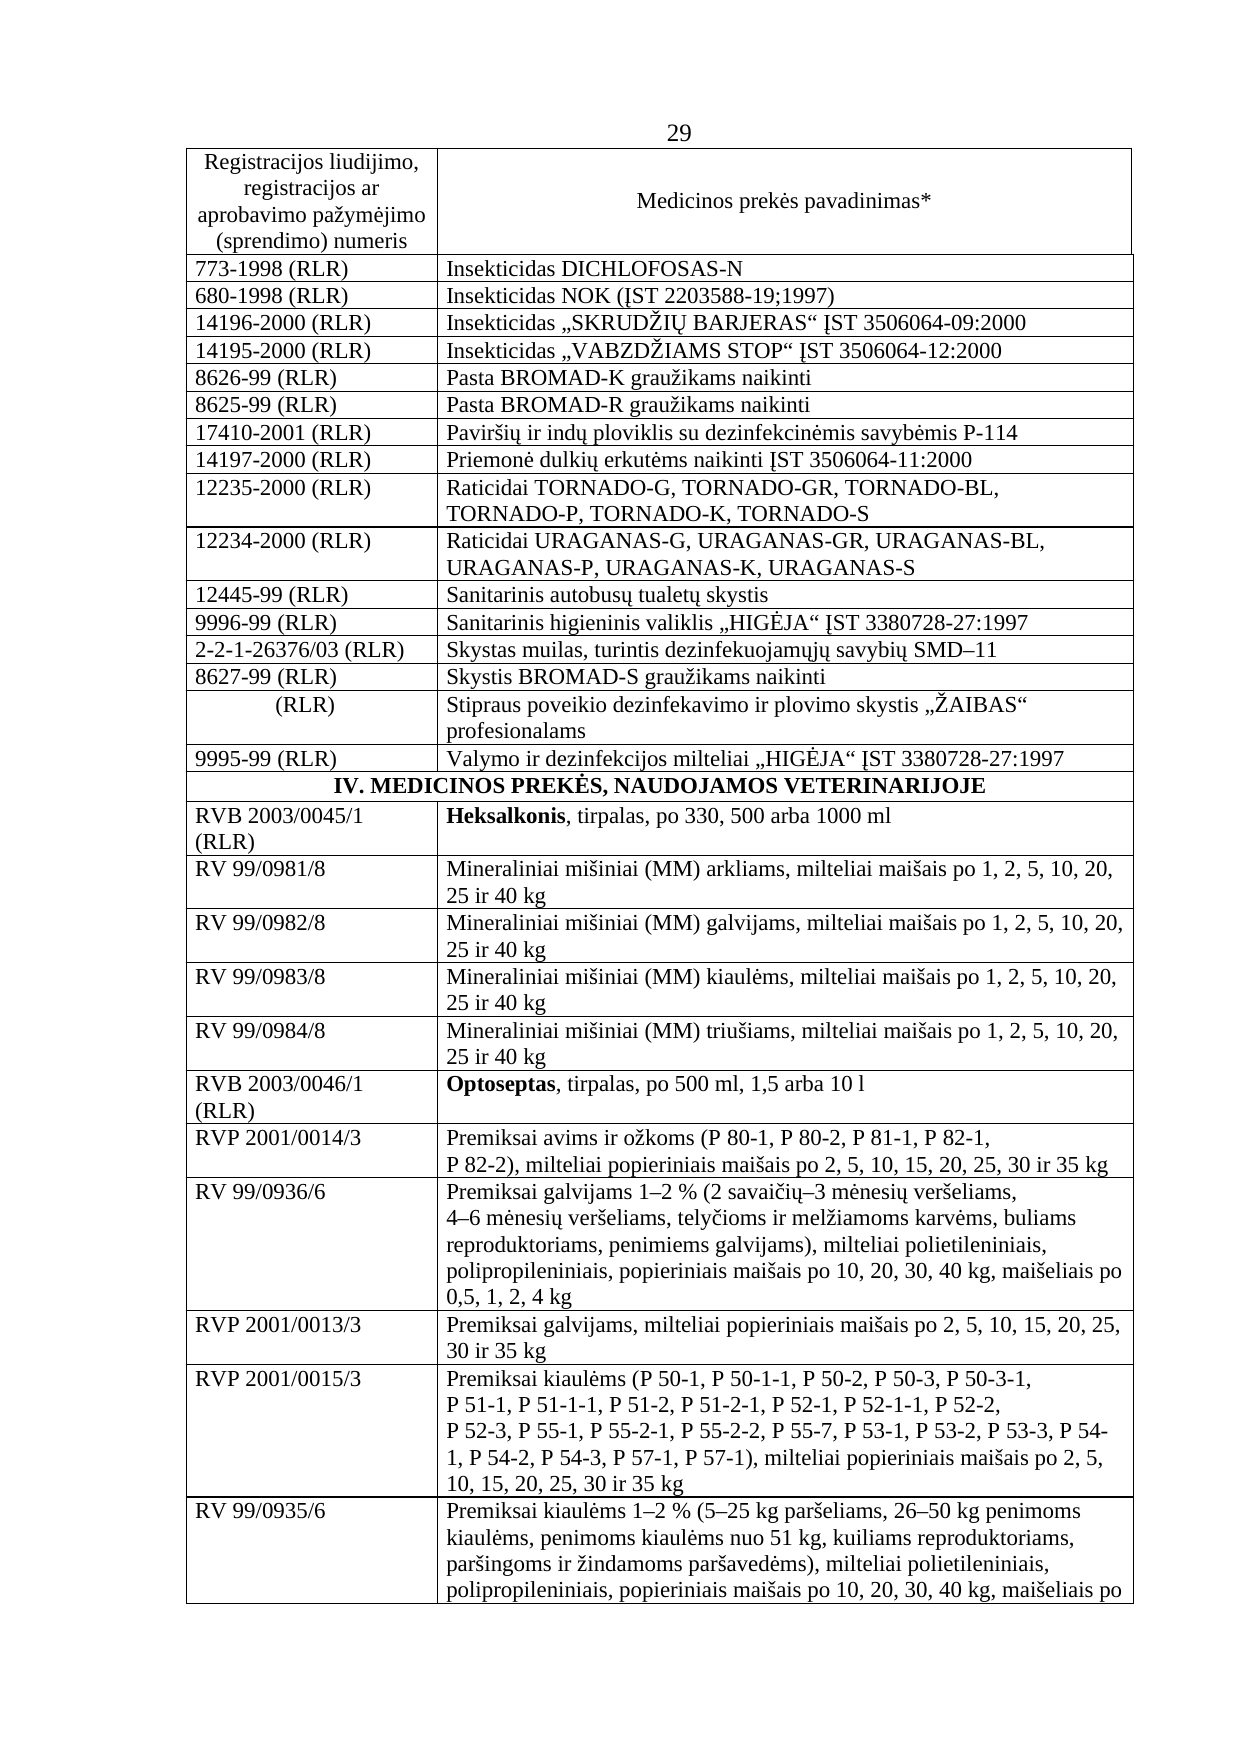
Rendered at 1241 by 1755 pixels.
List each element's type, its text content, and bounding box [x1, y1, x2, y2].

table_cell [177, 526, 186, 580]
table_cell Premiksai galvijams 1–2 % (2 savaičių–3 mėnesių veršeliams, 4–6 mėnesių veršeliams, telyčioms ir melžiamoms karvėms, buliams reproduktoriams, penimiems galvijams), milteliai polietileniniais, polipropileniniais, popieriniais maišais po 10, 20, 30, 40 kg, maišeliais po 0,5, 1, 2, 4 kg [438, 1178, 1133, 1310]
table_cell [177, 1364, 186, 1496]
table_cell RVP 2001/0015/3 [187, 1365, 437, 1496]
table_cell 12234-2000 (RLR) [187, 528, 437, 580]
table_cell [177, 580, 186, 608]
table_cell [177, 336, 186, 363]
table_cell RV 99/0981/8 [187, 856, 437, 908]
table_cell RV 99/0983/8 [187, 963, 437, 1016]
table_cell [177, 418, 186, 445]
table_cell [177, 473, 186, 526]
table_cell Raticidai URAGANAS-G, URAGANAS-GR, URAGANAS-BL, URAGANAS-P, URAGANAS-K, URAGANAS-S [438, 528, 1133, 580]
table_cell [177, 801, 186, 854]
table_cell 14196-2000 (RLR) [187, 309, 437, 336]
table_cell Premiksai kiaulėms 1–2 % (5–25 kg paršeliams, 26–50 kg penimoms kiaulėms, penimoms kiaulėms nuo 51 kg, kuiliams reproduktoriams, paršingoms ir žindamoms paršavedėms), milteliai polietileniniais, polipropileniniais, popieriniais maišais po 10, 20, 30, 40 kg, maišeliais po [438, 1498, 1133, 1603]
table_cell heksalkonis, tirpalas, po 330, 500 arba 1000 ml [438, 802, 1133, 854]
table_cell [177, 608, 186, 635]
table_cell [177, 663, 186, 690]
table_cell 14195-2000 (RLR) [187, 337, 437, 363]
table_cell Insekticidas DICHLOFOSAS-N [438, 255, 1133, 281]
table_cell Mineraliniai mišiniai (MM) arkliams, milteliai maišais po 1, 2, 5, 10, 20, 25 ir 40 kg [438, 856, 1133, 908]
table_cell Raticidai TORNADO-G, TORNADO-GR, TORNADO-BL, TORNADO-P, TORNADO-K, TORNADO-S [438, 474, 1133, 526]
table_cell RV 99/0936/6 [187, 1178, 437, 1310]
table_cell [177, 690, 186, 743]
table_cell RV 99/0935/6 [187, 1498, 437, 1603]
table_cell RV 99/0984/8 [187, 1017, 437, 1069]
table_cell Pasta BROMAD-R graužikams naikinti [438, 392, 1133, 418]
table_cell [177, 1070, 186, 1123]
table_cell [177, 771, 186, 801]
table_cell Valymo ir dezinfekcijos milteliai „HIGĖJA“ ĮST 3380728-27:1997 [438, 745, 1133, 771]
table_cell Stipraus poveikio dezinfekavimo ir plovimo skystis „ŽAIBAS“ profesionalams [438, 691, 1133, 743]
table_cell Insekticidas NOK (ĮST 2203588-19;1997) [438, 282, 1133, 308]
table_cell (RLR) [187, 691, 437, 743]
table_header Registracijos liudijimo, registracijos ar aprobavimo pažymėjimo (sprendimo) numeris [187, 149, 437, 253]
table_cell 680-1998 (RLR) [187, 282, 437, 308]
table_cell Optoseptas, tirpalas, po 500 ml, 1,5 arba 10 l [438, 1071, 1133, 1123]
table_cell 14197-2000 (RLR) [187, 446, 437, 473]
table_cell RVB 2003/0045/1 (RLR) [187, 802, 437, 854]
table_cell RVP 2001/0014/3 [187, 1124, 437, 1177]
table_cell Premiksai avims ir ožkoms (P 80-1, p 80-2, p 81-1, p 82-1, p 82-2), milteliai popieriniais maišais po 2, 5, 10, 15, 20, 25, 30 ir 35 kg [438, 1124, 1133, 1177]
table_cell RV 99/0982/8 [187, 909, 437, 962]
table_cell [177, 254, 186, 281]
table_cell [177, 744, 186, 771]
table_cell [177, 855, 186, 908]
table_header [177, 148, 186, 253]
table_cell [177, 363, 186, 391]
table_cell [177, 908, 186, 962]
table_cell RVB 2003/0046/1 (RLR) [187, 1071, 437, 1123]
table_cell Priemonė dulkių erkutėms naikinti ĮST 3506064-11:2000 [438, 446, 1133, 473]
table_cell 8627-99 (RLR) [187, 664, 437, 690]
table_cell [177, 1177, 186, 1310]
table_cell 12235-2000 (RLR) [187, 474, 437, 526]
table_cell [177, 1496, 186, 1603]
table_cell Insekticidas „SKRUDŽIŲ BARJERAS“ ĮST 3506064-09:2000 [438, 309, 1133, 336]
table_cell 2-2-1-26376/03 (RLR) [187, 636, 437, 662]
table_cell 9995-99 (RLR) [187, 745, 437, 771]
table_cell 8625-99 (RLR) [187, 392, 437, 418]
table_cell 12445-99 (RLR) [187, 581, 437, 608]
table_cell RVP 2001/0013/3 [187, 1311, 437, 1363]
table_cell Paviršių ir indų ploviklis su dezinfekcinėmis savybėmis P-114 [438, 419, 1133, 445]
table_cell Sanitarinis higieninis valiklis „HIGĖJA“ ĮST 3380728-27:1997 [438, 609, 1133, 635]
table_cell [177, 1016, 186, 1069]
table_cell Mineraliniai mišiniai (MM) triušiams, milteliai maišais po 1, 2, 5, 10, 20, 25 ir 40 kg [438, 1017, 1133, 1069]
table_cell [177, 1310, 186, 1363]
table_cell [177, 308, 186, 336]
table_cell Premiksai kiaulėms (p 50-1, p 50-1-1, p 50-2, p 50-3, p 50-3-1, p 51-1, p 51-1-1, p 51-2, p 51-2-1, p 52-1, p 52-1-1, p 52-2, p 52-3, p 55-1, p 55-2-1, p 55-2-2, p 55-7, p 53-1, p 53-2, p 53-3, p 54-1, p 54-2, p 54-3, p 57-1, p 57-1), milteliai popieriniais maišais po 2, 5, 10, 15, 20, 25, 30 ir 35 kg [438, 1365, 1133, 1496]
table_cell Insekticidas „VABZDŽIAMS STOP“ ĮST 3506064-12:2000 [438, 337, 1133, 363]
table_cell [177, 1123, 186, 1177]
table_header Medicinos prekės pavadinimas* [438, 149, 1131, 253]
table_cell 17410-2001 (RLR) [187, 419, 437, 445]
table_cell Premiksai galvijams, milteliai popieriniais maišais po 2, 5, 10, 15, 20, 25, 30 ir 35 kg [438, 1311, 1133, 1363]
table_cell Skystas muilas, turintis dezinfekuojamųjų savybių smd–11 [438, 636, 1133, 662]
table_cell [177, 391, 186, 418]
table_cell Sanitarinis autobusų tualetų skystis [438, 581, 1133, 608]
table_cell Pasta BROMAD-K graužikams naikinti [438, 364, 1133, 391]
table_cell Mineraliniai mišiniai (MM) galvijams, milteliai maišais po 1, 2, 5, 10, 20, 25 ir 40 kg [438, 909, 1133, 962]
table_cell [177, 635, 186, 662]
table_cell Mineraliniai mišiniai (MM) kiaulėms, milteliai maišais po 1, 2, 5, 10, 20, 25 ir 40 kg [438, 963, 1133, 1016]
table_cell 8626-99 (RLR) [187, 364, 437, 391]
table_cell [177, 962, 186, 1016]
table_cell IV. Medicinos prekės, naudojamos veterinarijoje [187, 772, 1133, 801]
table_cell [177, 281, 186, 308]
table_cell [177, 445, 186, 473]
table_cell 9996-99 (RLR) [187, 609, 437, 635]
table_cell 773-1998 (RLR) [187, 255, 437, 281]
table_cell Skystis BROMAD-S graužikams naikinti [438, 664, 1133, 690]
